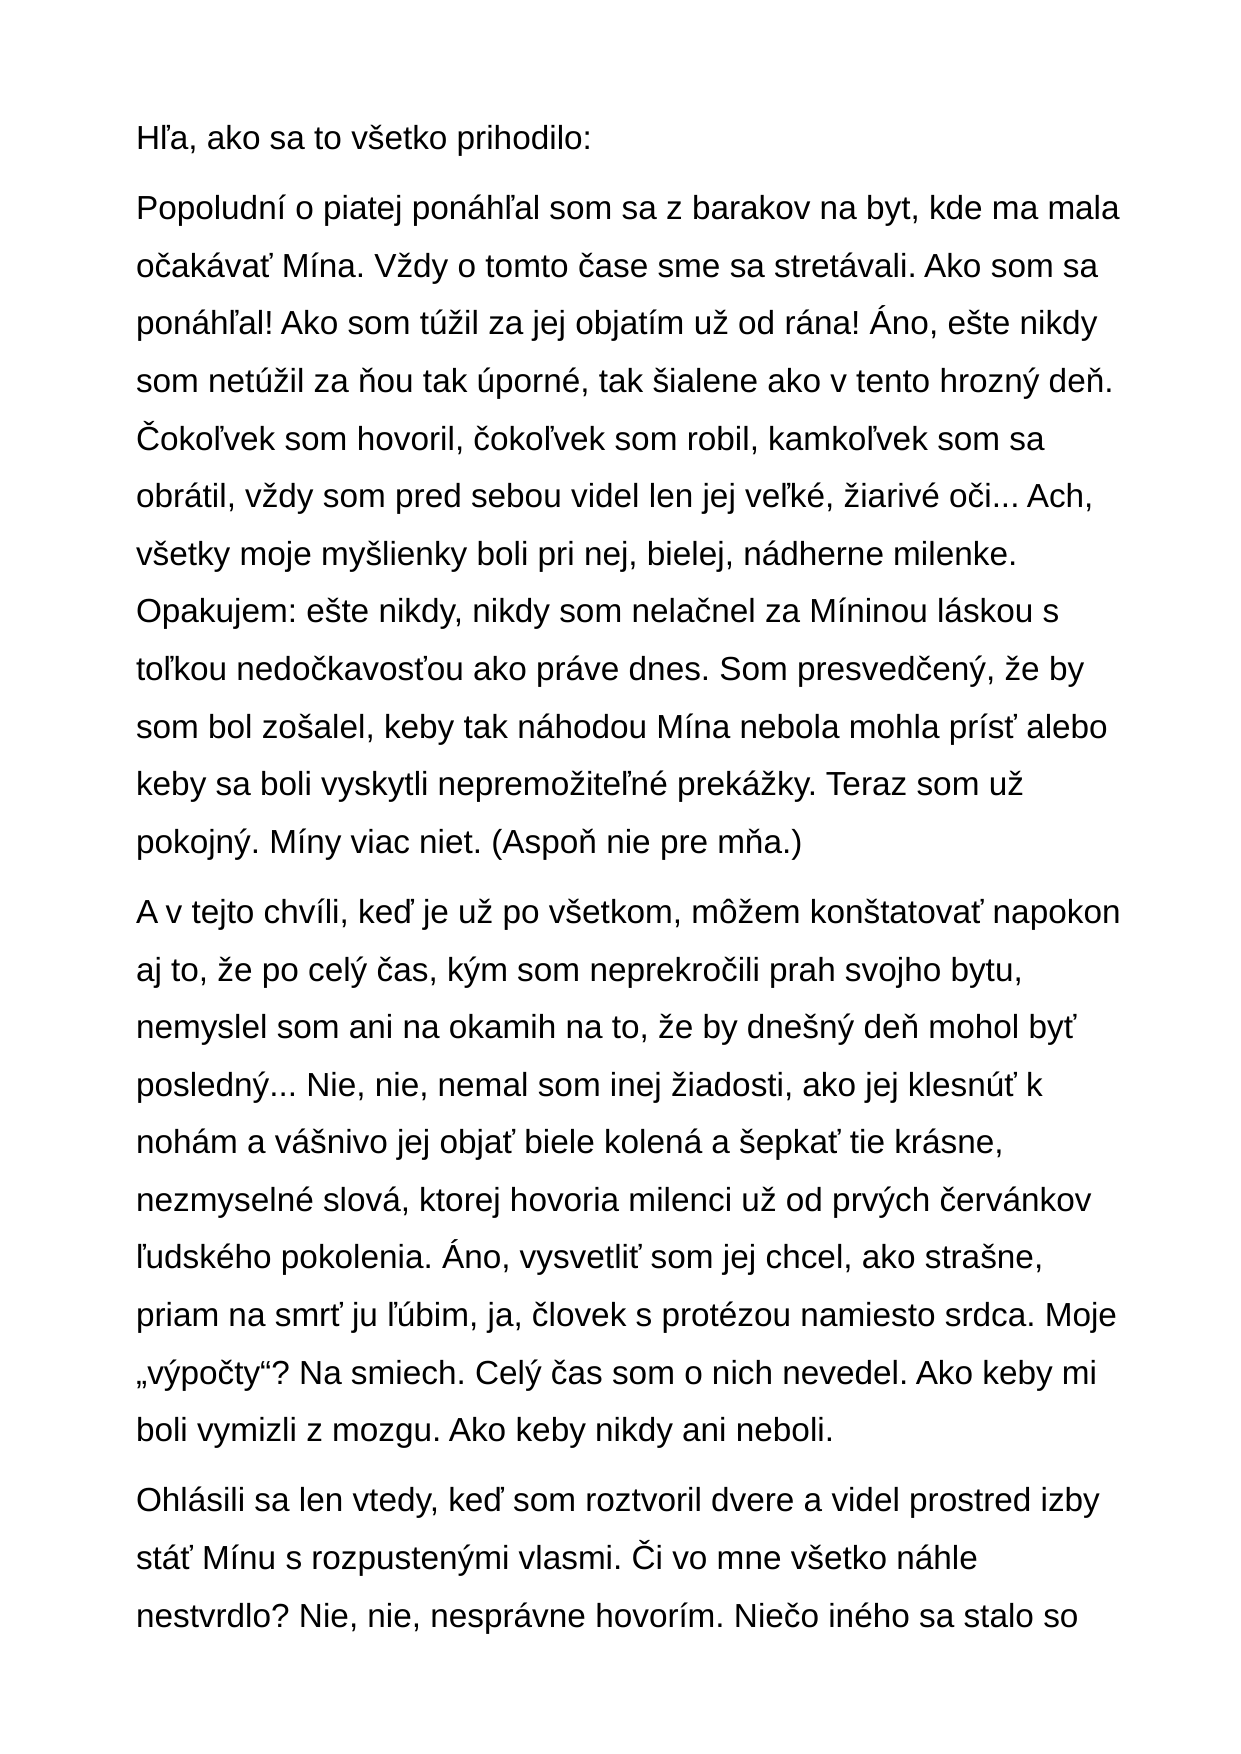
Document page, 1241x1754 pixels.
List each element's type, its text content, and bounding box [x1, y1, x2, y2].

text Ohlásili sa len vtedy, keď som roztvoril dvere a videl prostred izby stáť Mínu s rozpustenými vlasmi. Či vo mne všetko náhle nestvrdlo? Nie, nie, nesprávne hovorím. Niečo iného sa stalo so [136, 1481, 1122, 1634]
text Popoludní o piatej ponáhľal som sa z barakov na byt, kde ma mala očakávať Mína. Vždy o tomto čase sme sa stretávali. Ako som sa ponáhľal! Ako som túžil za jej objatím už od rána! Áno, ešte nikdy som netúžil za ňou tak úporné, tak šialene ako v tento hrozný deň. Čokoľvek som hovoril, čokoľvek som robil, kamkoľvek som sa obrátil, vždy som pred sebou videl len jej veľké, žiarivé oči... Ach, všetky moje myšlienky boli pri nej, bielej, nádherne milenke. Opakujem: ešte nikdy, nikdy som nelačnel za Míninou láskou s toľkou nedočkavosťou ako práve dnes. Som presvedčený, že by som bol zošalel, keby tak náhodou Mína nebola mohla prísť alebo keby sa boli vyskytli nepremožiteľné prekážky. Teraz som už pokojný. Míny viac niet. (Aspoň nie pre mňa.) [136, 188, 1122, 860]
text A v tejto chvíli, keď je už po všetkom, môžem konštatovať napokon aj to, že po celý čas, kým som neprekročili prah svojho bytu, nemyslel som ani na okamih na to, že by dnešný deň mohol byť posledný... Nie, nie, nemal som inej žiadosti, ako jej klesnúť k nohám a vášnivo jej objať biele kolená a šepkať tie krásne, nezmyselné slová, ktorej hovoria milenci už od prvých červánkov ľudského pokolenia. Áno, vysvetliť som jej chcel, ako strašne, priam na smrť ju ľúbim, ja, človek s protézou namiesto srdca. Moje „výpočty“? Na smiech. Celý čas som o nich nevedel. Ako keby mi boli vymizli z mozgu. Ako keby nikdy ani neboli. [136, 892, 1122, 1449]
text Hľa, ako sa to všetko prihodilo: [136, 118, 1122, 157]
